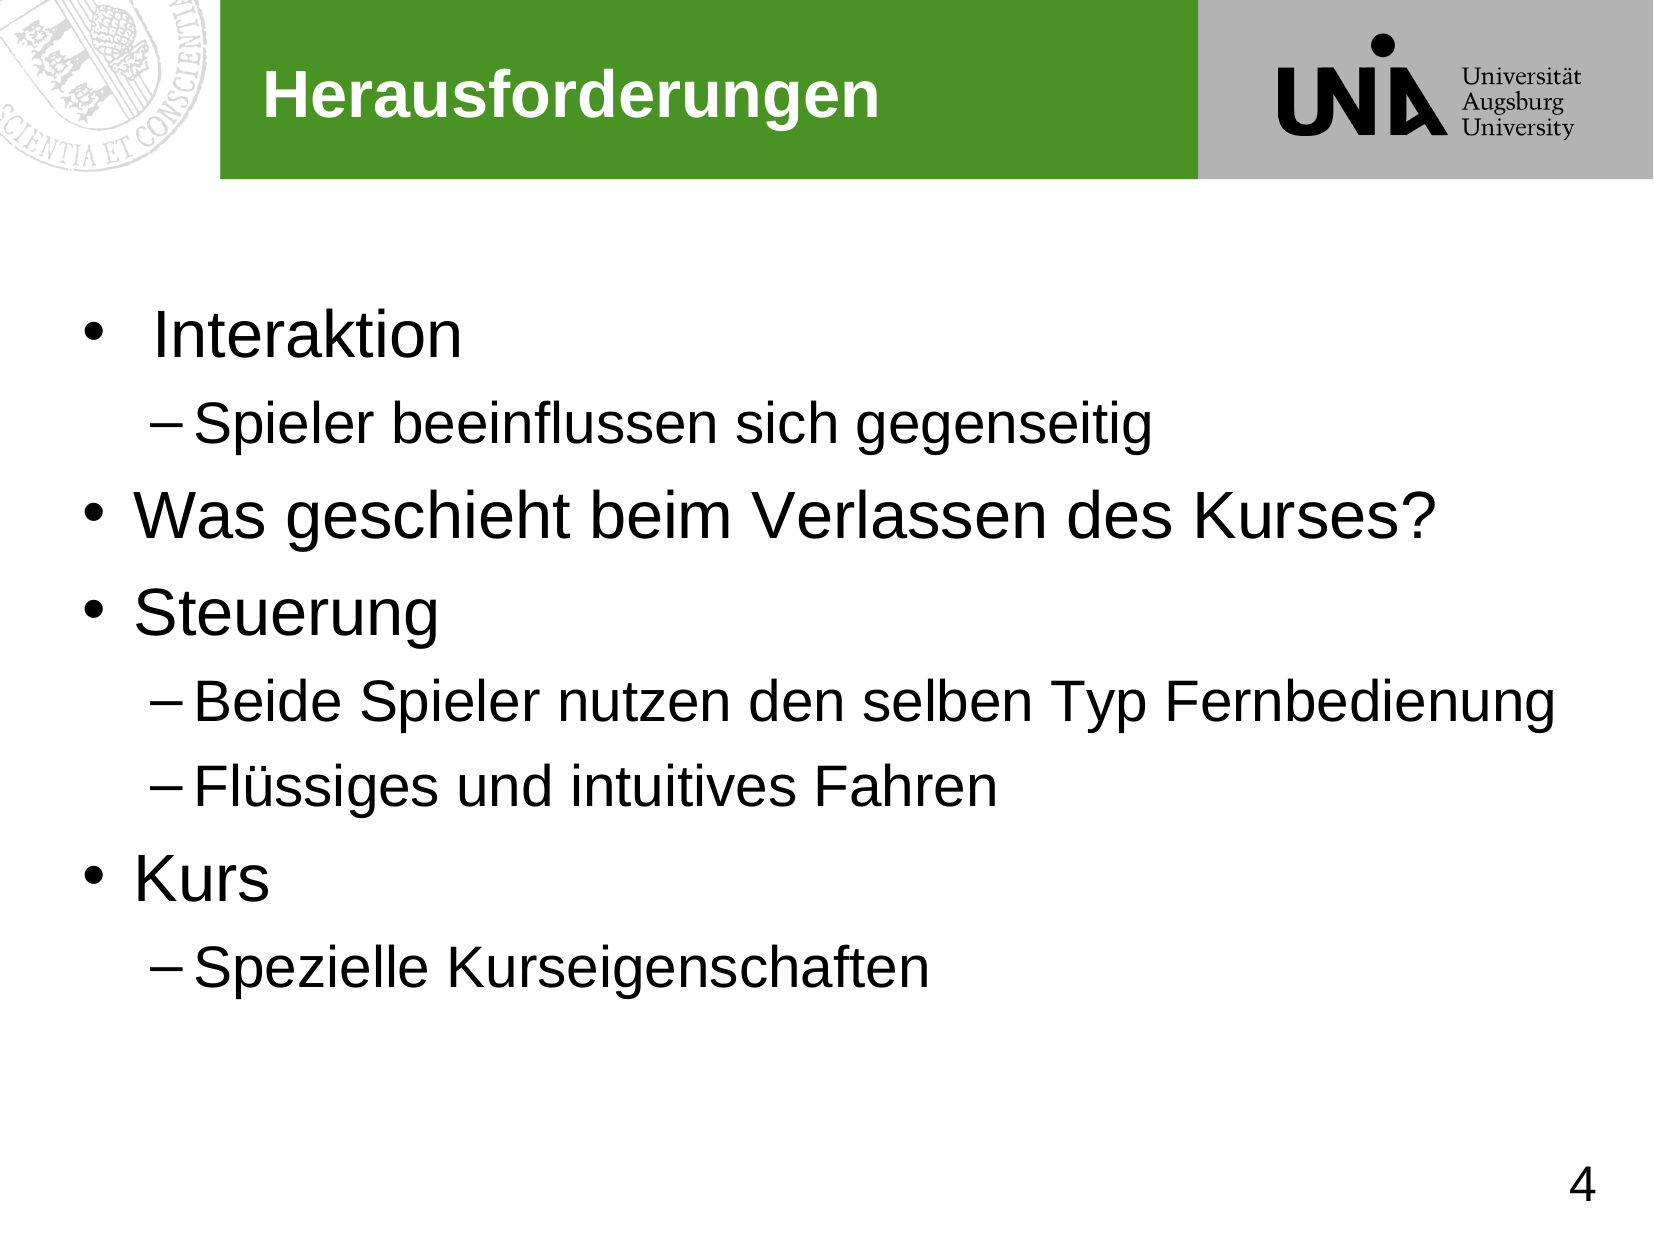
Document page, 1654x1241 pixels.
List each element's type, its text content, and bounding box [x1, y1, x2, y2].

picture [1237, 13, 1640, 298]
picture [0, 0, 207, 172]
title Herausforderungen [247, 43, 1199, 168]
list Interaktion Spieler beeinflussen sich gegenseitig Was geschieht beim Verlassen des Kurses? Steuerung Beide Spieler nutzen den selben Typ Fernbedienung Flüssiges und intuitives Fahren Kurs Spezielle Kurseigenschaften [82, 290, 1571, 1010]
